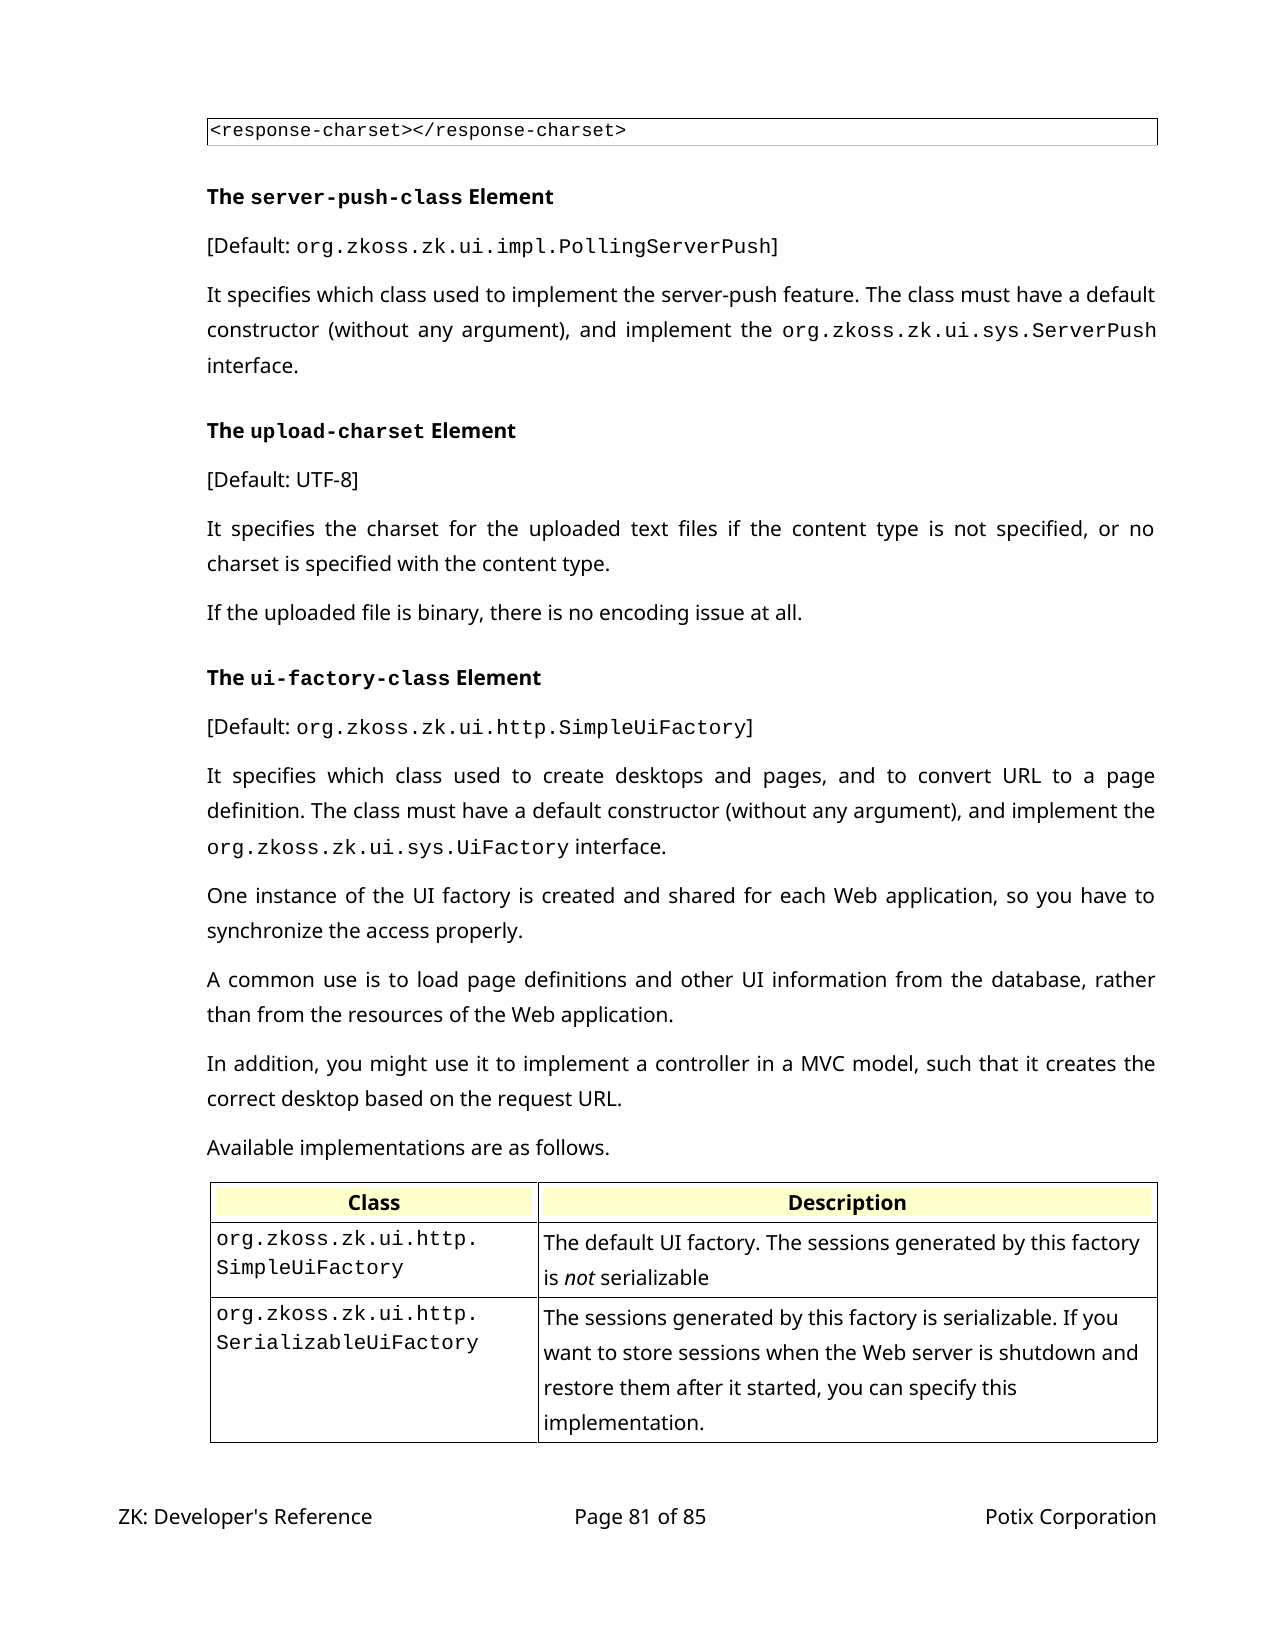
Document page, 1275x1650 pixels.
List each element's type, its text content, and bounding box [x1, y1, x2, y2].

subtitle The ui-factory-class Element [207, 663, 1157, 692]
table_cell org.zkoss.zk.ui.http. SimpleUiFactory [211, 1223, 537, 1297]
text <response-charset></response-charset> [208, 119, 1157, 145]
subtitle The server-push-class Element [207, 182, 1157, 211]
text It specifies the charset for the uploaded text files if the content type is not specified, or no charset is specified with the content type. [207, 514, 1157, 577]
text Available implementations are as follows. [207, 1133, 1157, 1161]
text It specifies which class used to create desktops and pages, and to convert URL to a page definition. The class must have a default constructor (without any argument), and implement the org.zkoss.zk.ui.sys.UiFactory interface. [207, 761, 1157, 860]
text If the uploaded file is binary, there is no encoding issue at all. [207, 598, 1157, 626]
text [Default: org.zkoss.zk.ui.impl.PollingServerPush] [207, 231, 1157, 260]
text A common use is to load page definitions and other UI information from the database, rather than from the resources of the Web application. [207, 965, 1157, 1028]
text One instance of the UI factory is created and shared for each Web application, so you have to synchronize the access properly. [207, 881, 1157, 944]
table_header Class [211, 1183, 537, 1222]
subtitle The upload-charset Element [207, 416, 1157, 444]
text [Default: UTF-8] [207, 465, 1157, 493]
table_cell org.zkoss.zk.ui.http. SerializableUiFactory [211, 1298, 537, 1442]
text [Default: org.zkoss.zk.ui.http.SimpleUiFactory] [207, 712, 1157, 741]
table_cell The sessions generated by this factory is serializable. If you want to store sessions when the Web server is shutdown and restore them after it started, you can specify this implementation. [539, 1298, 1157, 1442]
text In addition, you might use it to implement a controller in a MVC model, such that it creates the correct desktop based on the request URL. [207, 1049, 1157, 1112]
table_header Description [539, 1183, 1157, 1222]
table_cell The default UI factory. The sessions generated by this factory is not serializable [539, 1223, 1157, 1297]
text It specifies which class used to implement the server-push feature. The class must have a default constructor (without any argument), and implement the org.zkoss.zk.ui.sys.ServerPush interface. [207, 280, 1157, 379]
